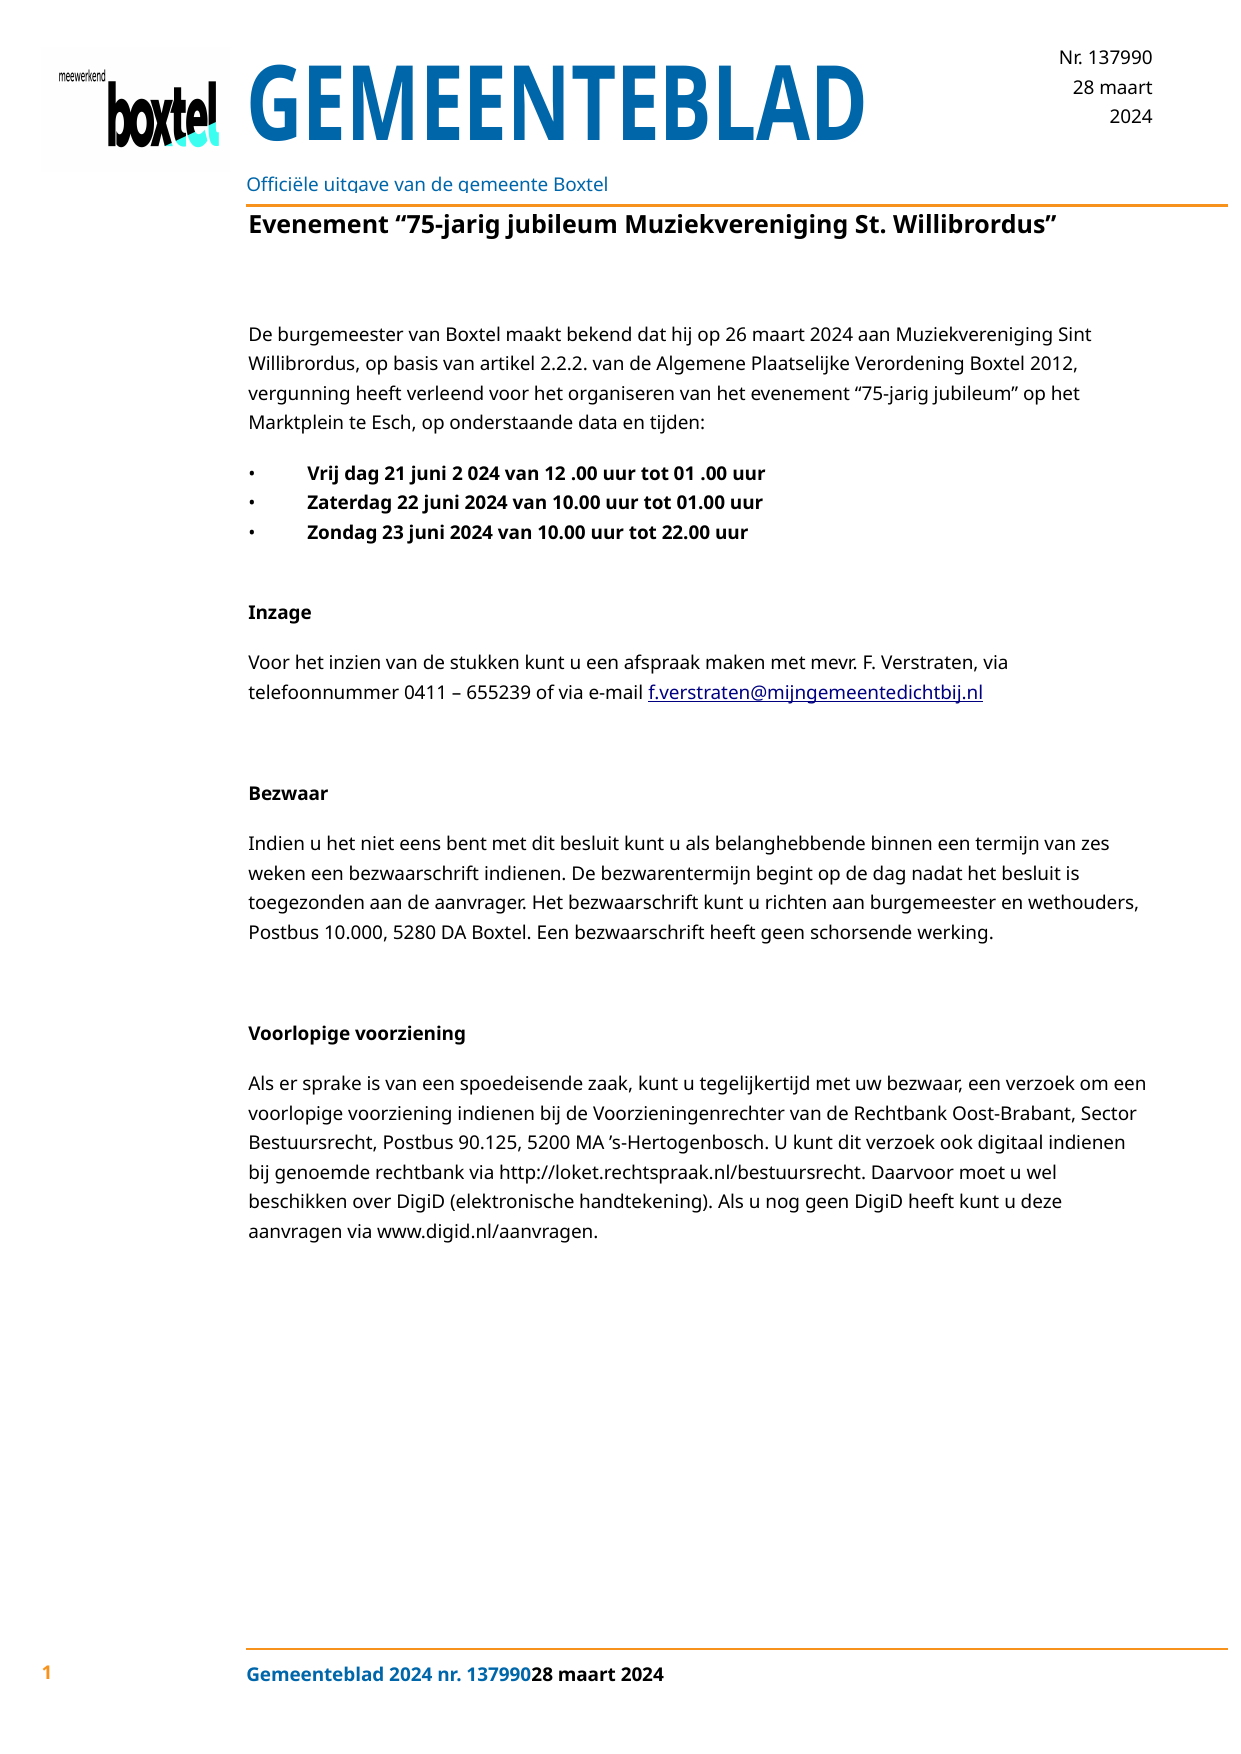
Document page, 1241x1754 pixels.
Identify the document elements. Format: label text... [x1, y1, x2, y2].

list Zondag 23 juni 2024 van 10.00 uur tot 22.00 uur [248, 519, 1152, 545]
text Als er sprake is van een spoedeisende zaak, kunt u tegelijkertijd met uw bezwaar, een verzoek om een voorlopige voorziening indienen bij de Voorzieningenrechter van de Rechtbank Oost-Brabant, Sector Bestuursrecht, Postbus 90.125, 5200 MA ’s-Hertogenbosch. U kunt dit verzoek ook digitaal indienen bij genoemde rechtbank via http://loket.rechtspraak.nl/bestuursrecht. Daarvoor moet u wel beschikken over DigiD (elektronische handtekening). Als u nog geen DigiD heeft kunt u deze aanvragen via www.digid.nl/aanvragen. [248, 1070, 1152, 1244]
picture [41, 47, 231, 172]
list Vrij dag 21 juni 2 024 van 12 .00 uur tot 01 .00 uur [248, 460, 1152, 486]
text Bezwaar [248, 780, 1152, 806]
text Voor het inzien van de stukken kunt u een afspraak maken met mevr. F. Verstraten, via telefoonnummer 0411 – 655239 of via e-mail f.verstraten@mijngemeentedichtbij.nl [248, 649, 1152, 705]
text Indien u het niet eens bent met dit besluit kunt u als belanghebbende binnen een termijn van zes weken een bezwaarschrift indienen. De bezwarentermijn begint op de dag nadat het besluit is toegezonden aan de aanvrager. Het bezwaarschrift kunt u richten aan burgemeester en wethouders, Postbus 10.000, 5280 DA Boxtel. Een bezwaarschrift heeft geen schorsende werking. [248, 830, 1152, 945]
text Evenement “75-jarig jubileum Muziekvereniging St. Willibrordus” [248, 207, 1152, 241]
text Inzage [248, 599, 1152, 625]
list Zaterdag 22 juni 2024 van 10.00 uur tot 01.00 uur [248, 489, 1152, 515]
text De burgemeester van Boxtel maakt bekend dat hij op 26 maart 2024 aan Muziekvereniging Sint Willibrordus, op basis van artikel 2.2.2. van de Algemene Plaatselijke Verordening Boxtel 2012, vergunning heeft verleend voor het organiseren van het evenement “75-jarig jubileum” op het Marktplein te Esch, op onderstaande data en tijden: [248, 321, 1152, 435]
text Voorlopige voorziening [248, 1020, 1152, 1046]
